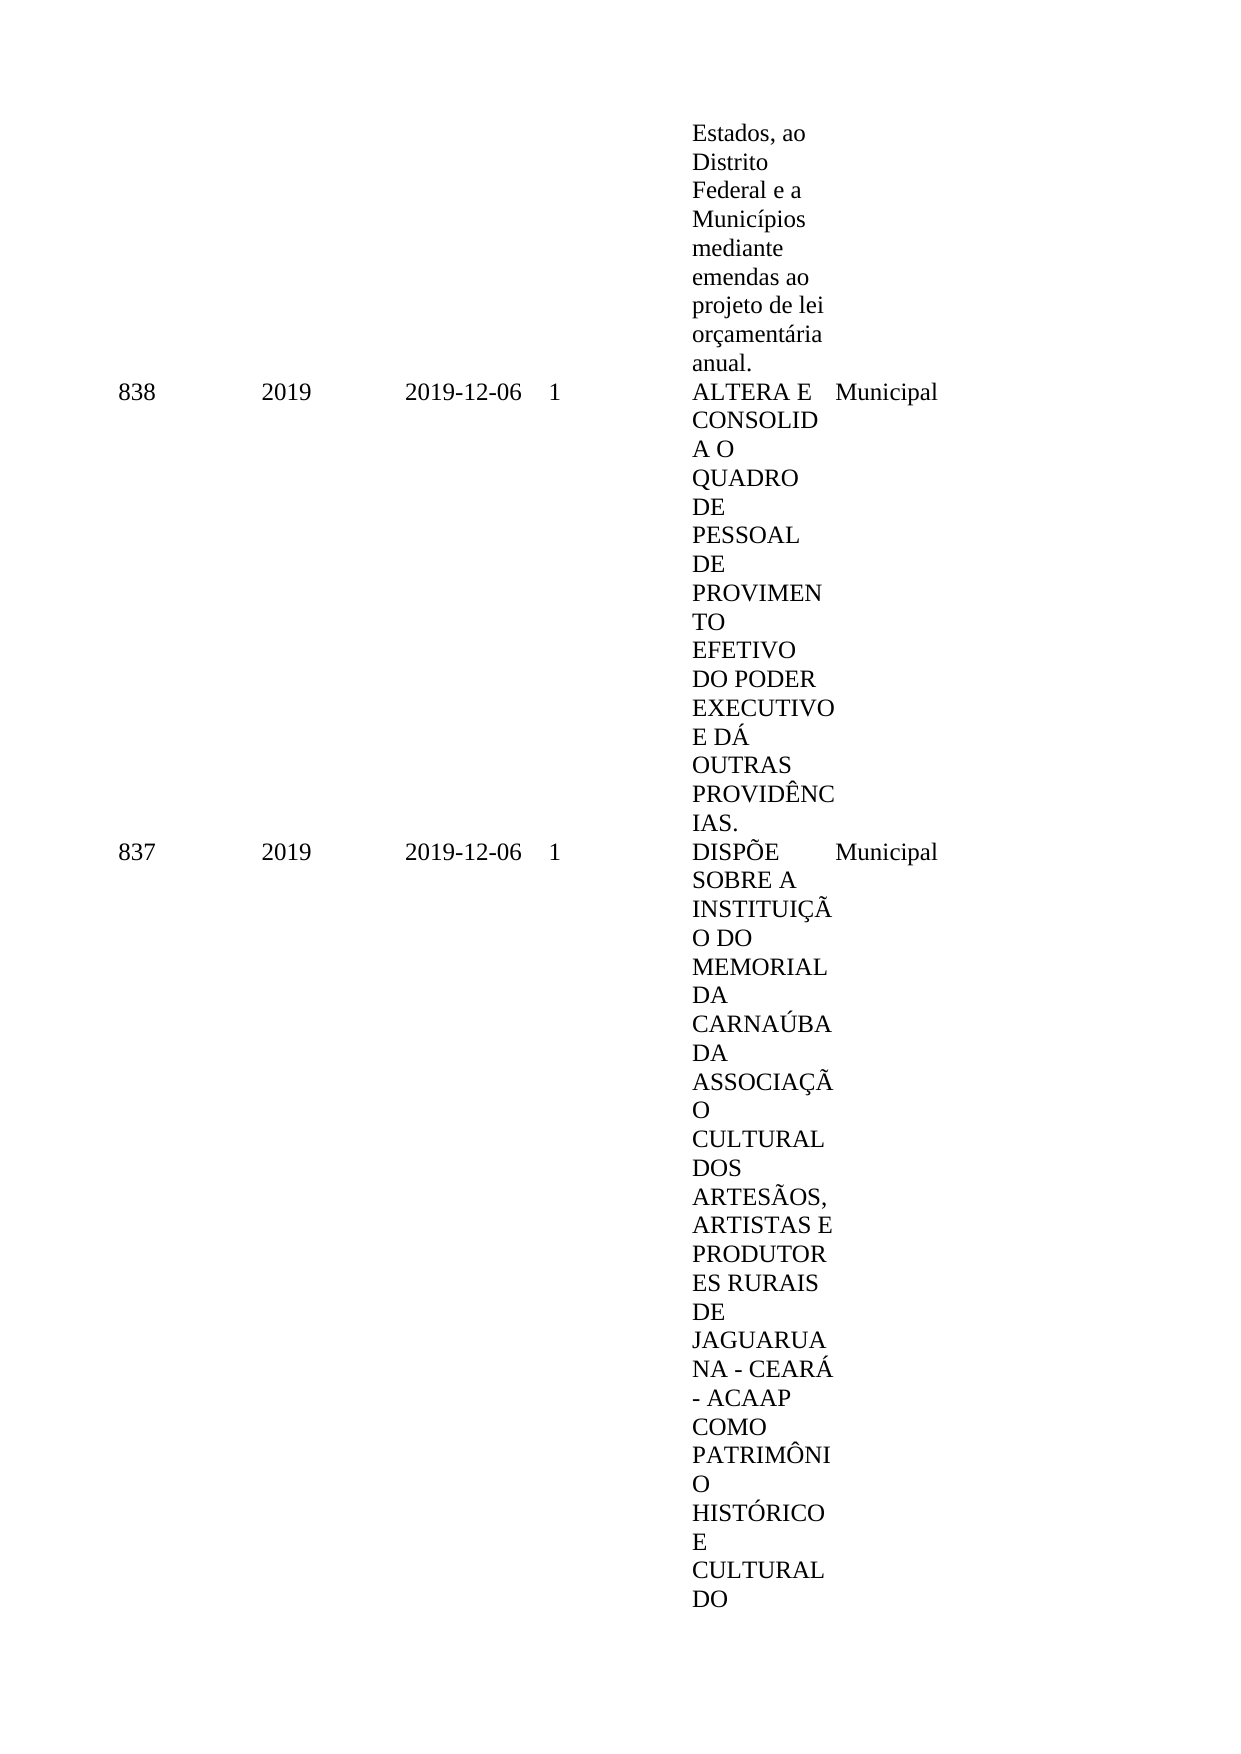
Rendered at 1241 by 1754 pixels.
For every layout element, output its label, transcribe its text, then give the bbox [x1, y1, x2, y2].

table_cell [979, 377, 1122, 837]
table_cell 2019 [261, 377, 405, 837]
table_cell 2019-12-06 [405, 837, 548, 1613]
table_cell Estados, ao Distrito Federal e a Municípios mediante emendas ao projeto de lei orçamentária anual. [692, 118, 835, 377]
table_cell [118, 118, 261, 377]
table_cell Municipal [835, 837, 979, 1613]
table_cell [835, 118, 979, 377]
table_cell 2019 [261, 837, 405, 1613]
table_cell 838 [118, 377, 261, 837]
table_cell [405, 118, 548, 377]
table_cell [979, 837, 1122, 1613]
table_cell ALTERA E CONSOLIDA O QUADRO DE PESSOAL DE PROVIMENTO EFETIVO DO PODER EXECUTIVO E DÁ OUTRAS PROVIDÊNCIAS. [692, 377, 835, 837]
table_cell 1 [548, 837, 692, 1613]
table_cell Municipal [835, 377, 979, 837]
table_cell [548, 118, 692, 377]
table_cell DISPÕE SOBRE A INSTITUIÇÃO DO MEMORIAL DA CARNAÚBA DA ASSOCIAÇÃO CULTURAL DOS ARTESÃOS, ARTISTAS E PRODUTORES RURAIS DE JAGUARUANA - CEARÁ - ACAAP COMO PATRIMÔNIO HISTÓRICO E CULTURAL DO [692, 837, 835, 1613]
table_cell 837 [118, 837, 261, 1613]
table_cell 2019-12-06 [405, 377, 548, 837]
table_cell [979, 118, 1122, 377]
table_cell [261, 118, 405, 377]
table_cell 1 [548, 377, 692, 837]
